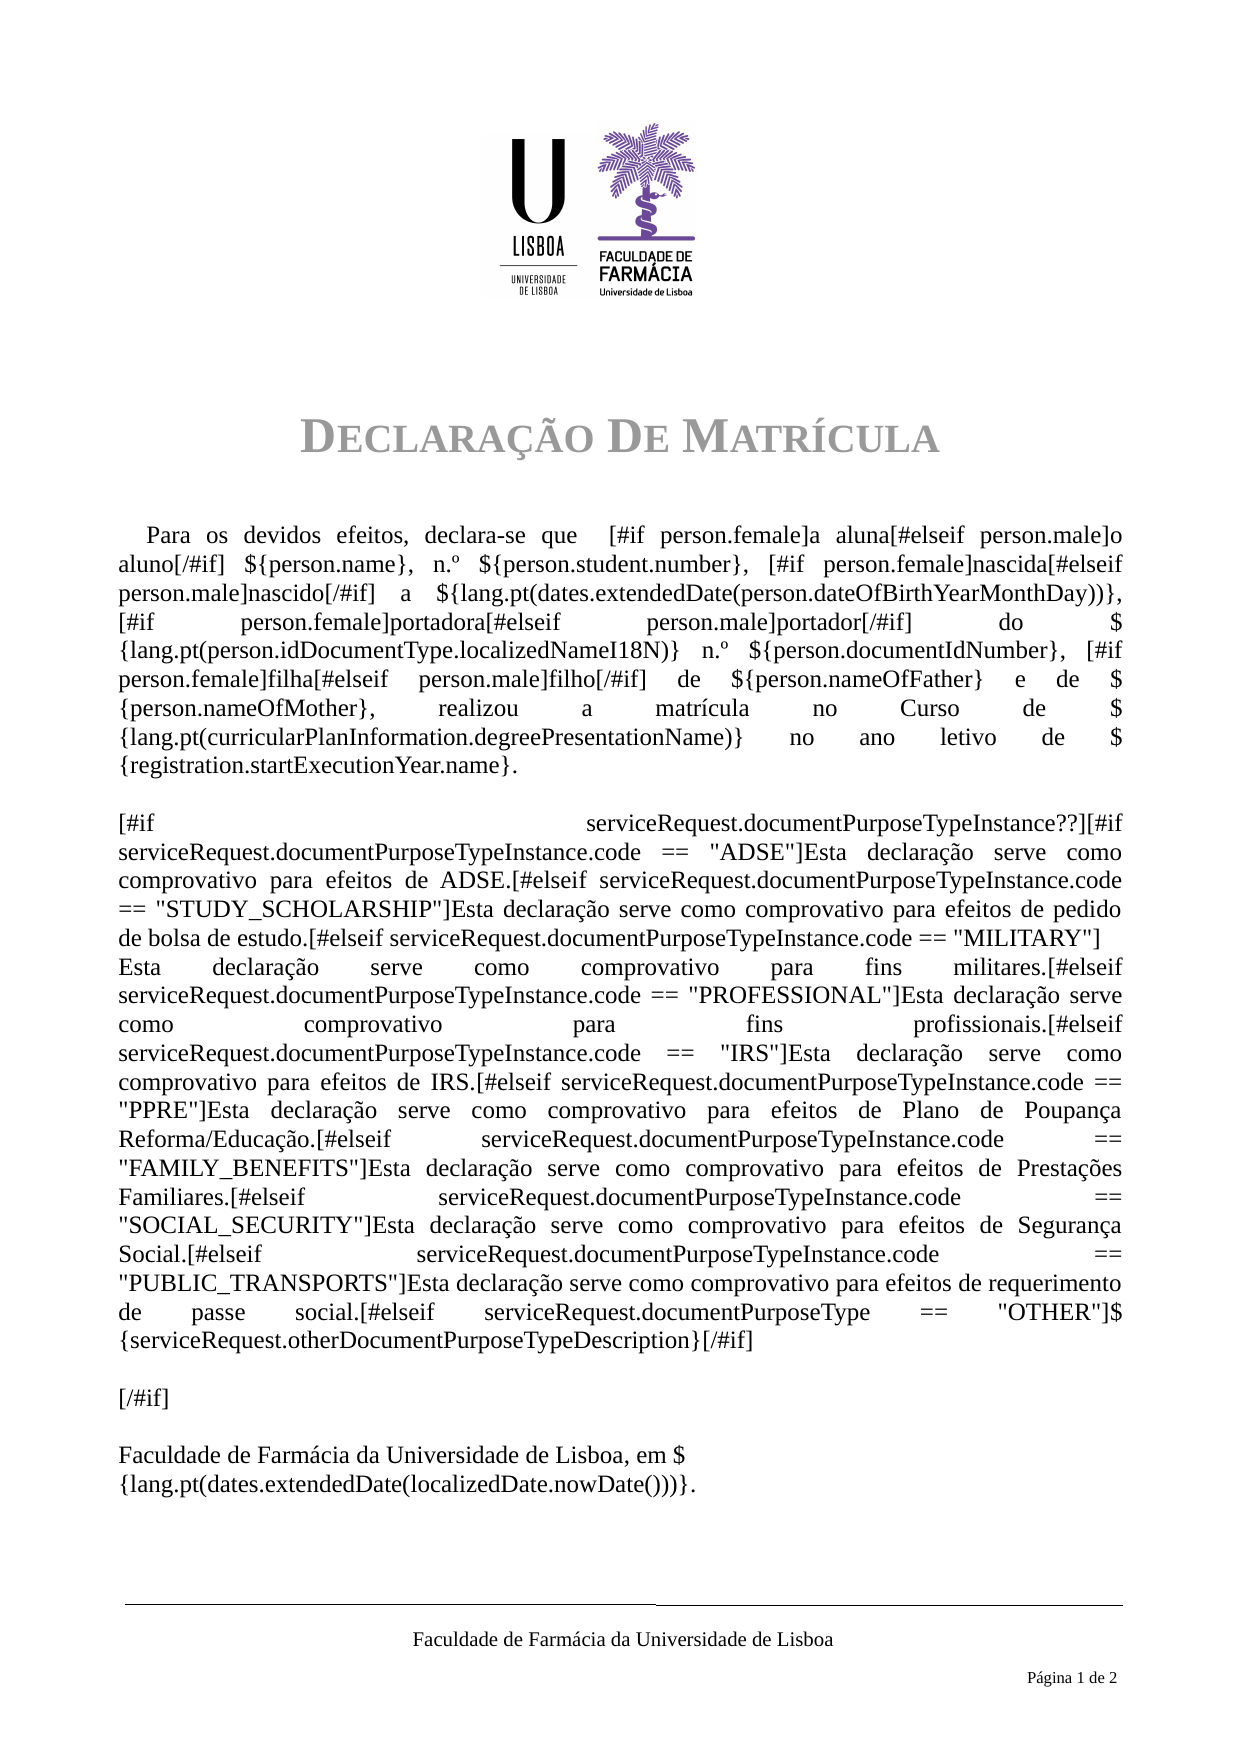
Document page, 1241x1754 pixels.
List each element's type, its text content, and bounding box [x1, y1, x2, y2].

text [#if serviceRequest.documentPurposeTypeInstance??][#if serviceRequest.documentPurposeTypeInstance.code == "ADSE"]Esta declaração serve como comprovativo para efeitos de ADSE.[#elseif serviceRequest.documentPurposeTypeInstance.code == "STUDY_SCHOLARSHIP"]Esta declaração serve como comprovativo para efeitos de pedido de bolsa de estudo.[#elseif serviceRequest.documentPurposeTypeInstance.code == "MILITARY"] [118, 808, 1122, 952]
picture [480, 121, 698, 298]
text Esta declaração serve como comprovativo para fins militares.[#elseif serviceRequest.documentPurposeTypeInstance.code == "PROFESSIONAL"]Esta declaração serve como comprovativo para fins profissionais.[#elseif serviceRequest.documentPurposeTypeInstance.code == "IRS"]Esta declaração serve como comprovativo para efeitos de IRS.[#elseif serviceRequest.documentPurposeTypeInstance.code == "PPRE"]Esta declaração serve como comprovativo para efeitos de Plano de Poupança Reforma/Educação.[#elseif serviceRequest.documentPurposeTypeInstance.code == "FAMILY_BENEFITS"]Esta declaração serve como comprovativo para efeitos de Prestações Familiares.[#elseif serviceRequest.documentPurposeTypeInstance.code == "SOCIAL_SECURITY"]Esta declaração serve como comprovativo para efeitos de Segurança Social.[#elseif serviceRequest.documentPurposeTypeInstance.code == "PUBLIC_TRANSPORTS"]Esta declaração serve como comprovativo para efeitos de requerimento de passe social.[#elseif serviceRequest.documentPurposeType == "OTHER"]${serviceRequest.otherDocumentPurposeTypeDescription}[/#if] [118, 952, 1122, 1354]
text Faculdade de Farmácia da Universidade de Lisboa, em ${lang.pt(dates.extendedDate(localizedDate.nowDate()))}. [118, 1441, 1122, 1498]
text [/#if] [118, 1383, 1122, 1412]
text Para os devidos efeitos, declara-se que [#if person.female]a aluna[#elseif person.male]o aluno[/#if] ${person.name}, n.º ${person.student.number}, [#if person.female]nascida[#elseif person.male]nascido[/#if] a ${lang.pt(dates.extendedDate(person.dateOfBirthYearMonthDay))}, [#if person.female]portadora[#elseif person.male]portador[/#if] do ${lang.pt(person.idDocumentType.localizedNameI18N)} n.º ${person.documentIdNumber}, [#if person.female]filha[#elseif person.male]filho[/#if] de ${person.nameOfFather} e de ${person.nameOfMother}, realizou a matrícula no Curso de ${lang.pt(curricularPlanInformation.degreePresentationName)} no ano letivo de ${registration.startExecutionYear.name}. [118, 521, 1122, 779]
text Declaração De Matrícula [118, 406, 1122, 463]
